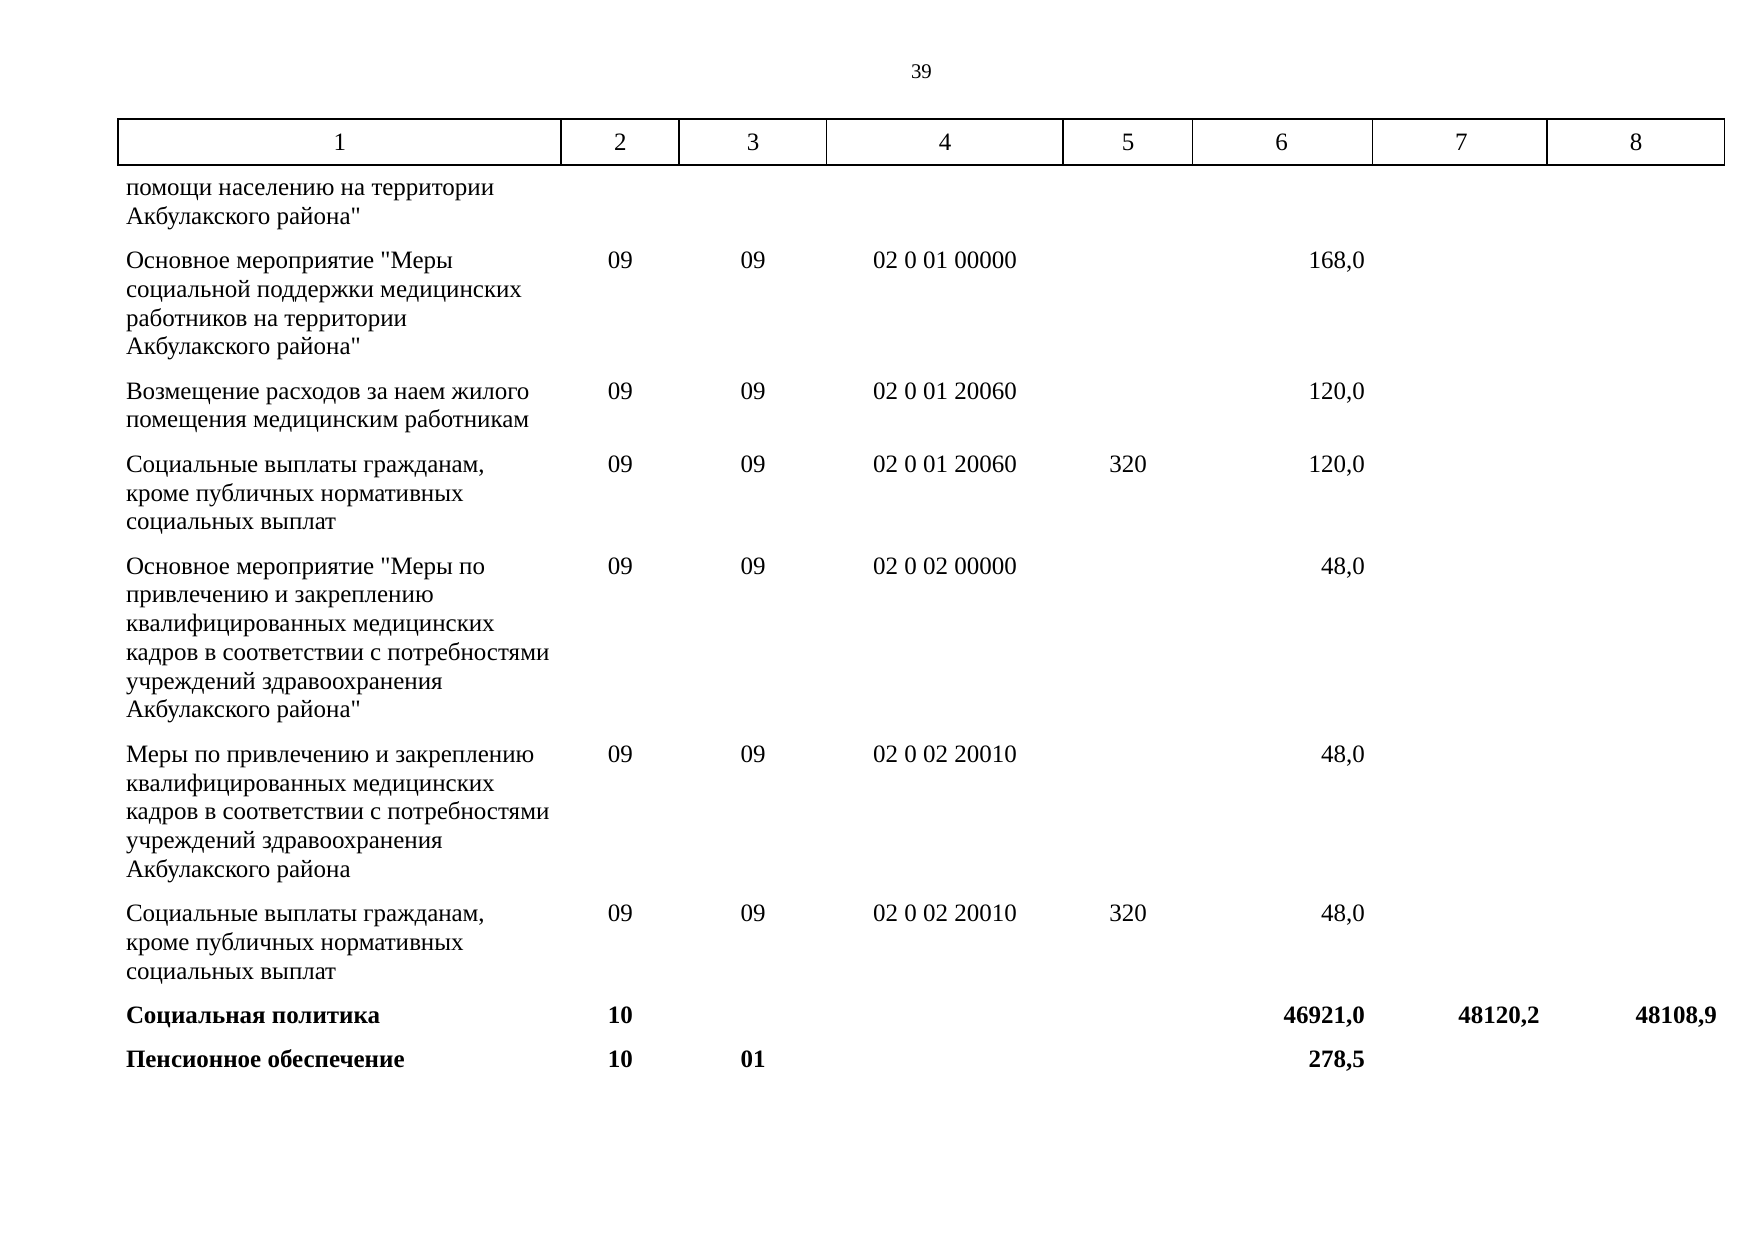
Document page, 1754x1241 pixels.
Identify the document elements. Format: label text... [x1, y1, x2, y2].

table_cell [1063, 731, 1193, 890]
table_cell 10 [561, 1037, 679, 1081]
table_header 3 [687, 128, 819, 156]
table_cell 10 [561, 992, 679, 1037]
table_cell [1372, 543, 1547, 731]
table_header [1193, 120, 1372, 164]
table_cell [1547, 1037, 1724, 1081]
table_cell 48,0 [1193, 890, 1372, 992]
table_cell [1547, 368, 1724, 441]
table_cell 09 [561, 368, 679, 441]
table_cell [1372, 368, 1547, 441]
table_header [1064, 120, 1192, 164]
table_cell Меры по привлечению и закреплению квалифицированных медицинских кадров в соответствии с потребностями учреждений здравоохранения Акбулакского района [118, 731, 561, 890]
table_header 2 [569, 128, 671, 156]
table_cell [827, 992, 1063, 1037]
table_cell 48120,2 [1372, 992, 1547, 1037]
table_cell [1547, 731, 1724, 890]
table_cell помощи населению на территории Акбулакского района" [118, 166, 561, 237]
table_cell 02 0 02 20010 [827, 731, 1063, 890]
table_cell 09 [679, 543, 827, 731]
table_cell [1547, 890, 1724, 992]
table_cell 09 [679, 441, 827, 543]
table_header [1373, 120, 1546, 164]
table_cell [1547, 237, 1724, 368]
table_cell 48,0 [1193, 731, 1372, 890]
table_header [1548, 120, 1724, 164]
table_cell 320 [1063, 441, 1193, 543]
table_cell 02 0 01 20060 [827, 441, 1063, 543]
table_cell [1547, 441, 1724, 543]
table_cell Социальная политика [118, 992, 561, 1037]
table_header [827, 120, 1062, 164]
table_cell [561, 166, 679, 237]
table_cell [1063, 1037, 1193, 1081]
table_cell [1372, 1037, 1547, 1081]
table_cell 02 0 02 20010 [827, 890, 1063, 992]
table_cell 09 [679, 368, 827, 441]
table_cell 02 0 01 00000 [827, 237, 1063, 368]
table_cell [1372, 166, 1547, 237]
table_cell [1372, 237, 1547, 368]
table_header 6 [1201, 128, 1362, 156]
table_cell 168,0 [1193, 237, 1372, 368]
table_header [680, 120, 826, 164]
table_cell 278,5 [1193, 1037, 1372, 1081]
table_header 1 [126, 128, 553, 156]
table_cell [1372, 890, 1547, 992]
table_cell Пенсионное обеспечение [118, 1037, 561, 1081]
table_header 5 [1071, 128, 1185, 156]
table_cell 01 [679, 1037, 827, 1081]
table_cell 02 0 01 20060 [827, 368, 1063, 441]
table_cell [1063, 992, 1193, 1037]
table_cell 320 [1063, 890, 1193, 992]
table_cell [679, 166, 827, 237]
table_header 4 [835, 128, 1055, 156]
table_cell 09 [561, 731, 679, 890]
table_cell [1063, 543, 1193, 731]
table_cell 48108,9 [1547, 992, 1724, 1037]
table_cell Социальные выплаты гражданам, кроме публичных нормативных социальных выплат [118, 890, 561, 992]
table_cell 09 [561, 441, 679, 543]
table_cell 46921,0 [1193, 992, 1372, 1037]
table_cell Основное мероприятие "Меры по привлечению и закреплению квалифицированных медицинских кадров в соответствии с потребностями учреждений здравоохранения Акбулакского района" [118, 543, 561, 731]
table_header [119, 120, 560, 164]
table_cell 02 0 02 00000 [827, 543, 1063, 731]
table_cell [1193, 166, 1372, 237]
table_header 8 [1555, 128, 1716, 156]
table_cell [679, 992, 827, 1037]
table_cell [1372, 731, 1547, 890]
table_header [562, 120, 678, 164]
table_cell 09 [679, 237, 827, 368]
table_cell 09 [679, 731, 827, 890]
table_header 7 [1380, 128, 1542, 156]
table_cell [827, 1037, 1063, 1081]
table_cell [1372, 441, 1547, 543]
table_cell 09 [561, 237, 679, 368]
table_cell [1063, 237, 1193, 368]
table_cell 09 [561, 543, 679, 731]
table_cell 09 [679, 890, 827, 992]
table_cell [827, 166, 1063, 237]
table_cell Социальные выплаты гражданам, кроме публичных нормативных социальных выплат [118, 441, 561, 543]
table_cell [1063, 166, 1193, 237]
table_cell 48,0 [1193, 543, 1372, 731]
table_cell 120,0 [1193, 441, 1372, 543]
table_cell Основное мероприятие "Меры социальной поддержки медицинских работников на территории Акбулакского района" [118, 237, 561, 368]
table_cell 120,0 [1193, 368, 1372, 441]
table_cell 09 [561, 890, 679, 992]
table_cell [1547, 543, 1724, 731]
table_cell [1063, 368, 1193, 441]
table_cell [1547, 166, 1724, 237]
table_cell Возмещение расходов за наем жилого помещения медицинским работникам [118, 368, 561, 441]
